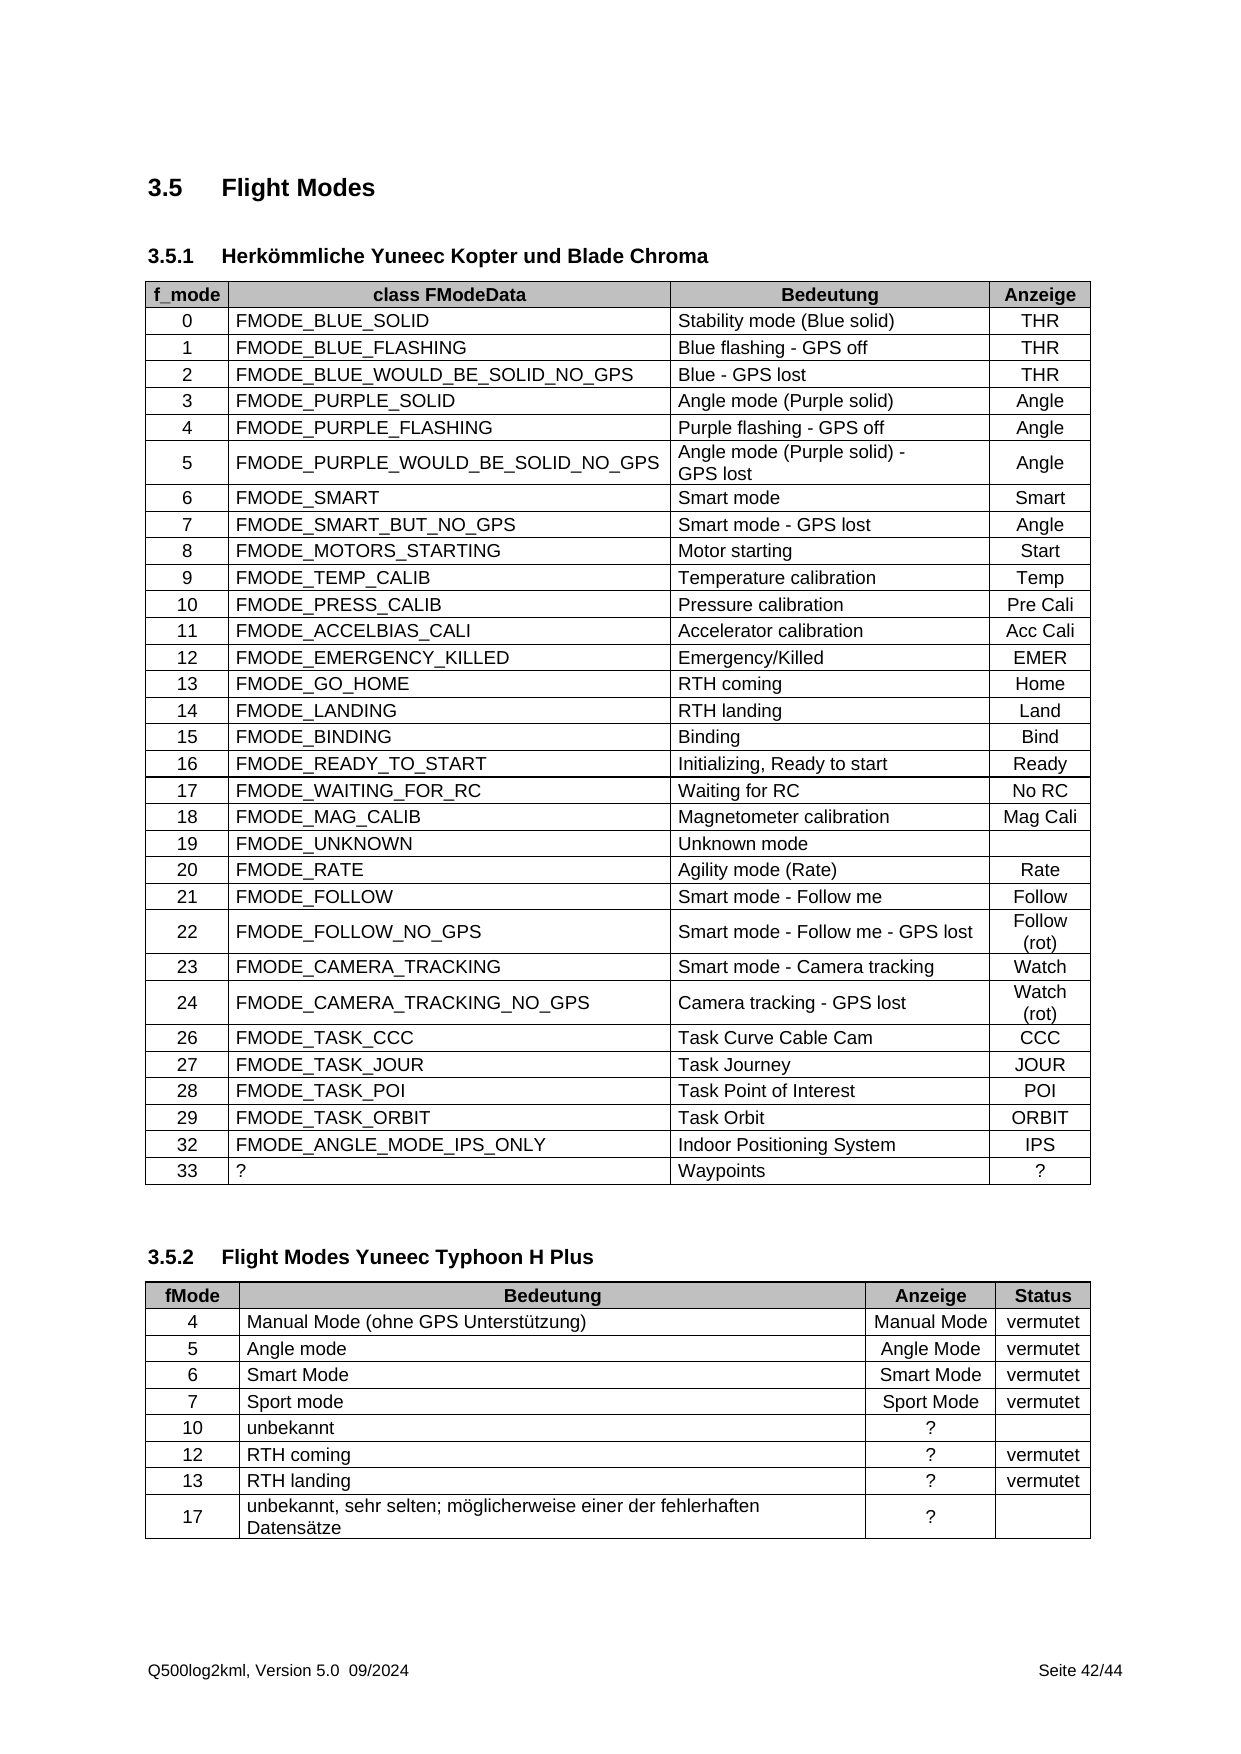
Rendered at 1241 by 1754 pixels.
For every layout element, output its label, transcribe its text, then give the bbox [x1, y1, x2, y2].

subtitle Flight Modes Yuneec Typhoon H Plus [148, 1245, 1093, 1269]
table_cell vermutet [996, 1468, 1090, 1494]
table_cell EMER [990, 645, 1090, 670]
table_cell Initializing, Ready to start [671, 751, 989, 776]
table_cell Watch (rot) [990, 981, 1090, 1024]
table_cell Rate [990, 857, 1090, 883]
table_cell 7 [146, 1389, 239, 1414]
table_cell Follow (rot) [990, 910, 1090, 953]
table_cell RTH coming [240, 1442, 865, 1467]
table_header class FModeData [229, 282, 670, 307]
table_cell FMODE_CAMERA_TRACKING_NO_GPS [229, 981, 670, 1024]
table_cell Smart Mode [240, 1362, 865, 1388]
table_cell 4 [146, 1309, 239, 1334]
table_cell 19 [146, 831, 228, 856]
table_cell [990, 831, 1090, 856]
table_cell Unknown mode [671, 831, 989, 856]
table_cell Smart mode - Follow me [671, 884, 989, 909]
table_cell 10 [146, 1415, 239, 1441]
subtitle Flight Modes [148, 173, 1093, 201]
table_cell FMODE_TASK_JOUR [229, 1052, 670, 1077]
table_cell FMODE_TASK_ORBIT [229, 1105, 670, 1130]
table_cell Purple flashing - GPS off [671, 415, 989, 440]
table_cell Smart [990, 485, 1090, 511]
table_header Anzeige [990, 282, 1090, 307]
table_cell FMODE_TEMP_CALIB [229, 565, 670, 590]
table_cell FMODE_LANDING [229, 698, 670, 723]
table_cell 27 [146, 1052, 228, 1077]
table_cell Start [990, 538, 1090, 564]
table_cell Land [990, 698, 1090, 723]
table_cell 5 [146, 1336, 239, 1361]
table_cell FMODE_GO_HOME [229, 671, 670, 697]
table_cell FMODE_SMART [229, 485, 670, 511]
table_cell Angle [990, 441, 1090, 484]
table_cell 6 [146, 1362, 239, 1388]
table_cell 18 [146, 804, 228, 829]
table_cell Follow [990, 884, 1090, 909]
table_cell Temperature calibration [671, 565, 989, 590]
table_cell 32 [146, 1131, 228, 1157]
table_cell THR [990, 308, 1090, 334]
table_cell FMODE_PURPLE_SOLID [229, 388, 670, 413]
table_cell unbekannt [240, 1415, 865, 1441]
table_cell 14 [146, 698, 228, 723]
table_cell Acc Cali [990, 618, 1090, 643]
table_cell vermutet [996, 1336, 1090, 1361]
table_cell Pre Cali [990, 591, 1090, 617]
table_cell 17 [146, 1495, 239, 1538]
table_cell Task Point of Interest [671, 1078, 989, 1104]
table_cell Binding [671, 724, 989, 750]
table_cell [996, 1495, 1090, 1538]
table_cell FMODE_SMART_BUT_NO_GPS [229, 512, 670, 537]
table_cell 7 [146, 512, 228, 537]
table_cell JOUR [990, 1052, 1090, 1077]
table_cell Temp [990, 565, 1090, 590]
table_cell FMODE_EMERGENCY_KILLED [229, 645, 670, 670]
table_cell Emergency/Killed [671, 645, 989, 670]
table_cell FMODE_PRESS_CALIB [229, 591, 670, 617]
table_cell ? [866, 1468, 995, 1494]
table_cell Smart mode [671, 485, 989, 511]
table_cell Bind [990, 724, 1090, 750]
table_cell 33 [146, 1158, 228, 1183]
table_cell ? [866, 1415, 995, 1441]
table_cell 21 [146, 884, 228, 909]
table_cell 4 [146, 415, 228, 440]
table_cell Indoor Positioning System [671, 1131, 989, 1157]
table_cell 0 [146, 308, 228, 334]
table_cell 12 [146, 645, 228, 670]
table_cell Smart mode - Follow me - GPS lost [671, 910, 989, 953]
table_cell 23 [146, 954, 228, 980]
table_cell FMODE_PURPLE_WOULD_BE_SOLID_NO_GPS [229, 441, 670, 484]
table_cell Smart Mode [866, 1362, 995, 1388]
table_cell FMODE_CAMERA_TRACKING [229, 954, 670, 980]
table_cell Mag Cali [990, 804, 1090, 829]
table_cell 11 [146, 618, 228, 643]
table_cell FMODE_FOLLOW_NO_GPS [229, 910, 670, 953]
table_cell 13 [146, 671, 228, 697]
table_cell 6 [146, 485, 228, 511]
table_cell ? [866, 1495, 995, 1538]
table_cell ? [990, 1158, 1090, 1183]
table_cell 28 [146, 1078, 228, 1104]
table_cell Manual Mode (ohne GPS Unterstützung) [240, 1309, 865, 1334]
table_cell FMODE_READY_TO_START [229, 751, 670, 776]
table_cell Task Orbit [671, 1105, 989, 1130]
table_cell FMODE_BLUE_FLASHING [229, 335, 670, 360]
table_cell Camera tracking - GPS lost [671, 981, 989, 1024]
table_cell vermutet [996, 1389, 1090, 1414]
table_cell FMODE_ACCELBIAS_CALI [229, 618, 670, 643]
table_cell 20 [146, 857, 228, 883]
table_cell 9 [146, 565, 228, 590]
table_header fMode [146, 1283, 239, 1308]
table_cell Angle [990, 415, 1090, 440]
table_cell Sport mode [240, 1389, 865, 1414]
table_cell FMODE_UNKNOWN [229, 831, 670, 856]
table_cell ? [229, 1158, 670, 1183]
table_cell Stability mode (Blue solid) [671, 308, 989, 334]
table_header f_mode [146, 282, 228, 307]
table_cell Blue flashing - GPS off [671, 335, 989, 360]
table_cell vermutet [996, 1309, 1090, 1334]
table_cell 26 [146, 1025, 228, 1051]
table_cell FMODE_ANGLE_MODE_IPS_ONLY [229, 1131, 670, 1157]
table_cell vermutet [996, 1362, 1090, 1388]
table_cell Angle mode (Purple solid) - GPS lost [671, 441, 989, 484]
table_cell FMODE_PURPLE_FLASHING [229, 415, 670, 440]
table_cell 1 [146, 335, 228, 360]
table_cell 15 [146, 724, 228, 750]
table_cell ? [866, 1442, 995, 1467]
table_cell RTH landing [671, 698, 989, 723]
table_header Bedeutung [671, 282, 989, 307]
table_cell 3 [146, 388, 228, 413]
table_cell RTH landing [240, 1468, 865, 1494]
table_cell 2 [146, 361, 228, 387]
table_cell FMODE_FOLLOW [229, 884, 670, 909]
table_cell Task Curve Cable Cam [671, 1025, 989, 1051]
table_cell Accelerator calibration [671, 618, 989, 643]
table_cell [996, 1415, 1090, 1441]
table_cell IPS [990, 1131, 1090, 1157]
table_header Bedeutung [240, 1283, 865, 1308]
table_header Status [996, 1283, 1090, 1308]
table_cell FMODE_WAITING_FOR_RC [229, 778, 670, 803]
table_cell FMODE_MAG_CALIB [229, 804, 670, 829]
table_cell 12 [146, 1442, 239, 1467]
table_cell Angle [990, 512, 1090, 537]
table_cell Pressure calibration [671, 591, 989, 617]
subtitle Herkömmliche Yuneec Kopter und Blade Chroma [148, 244, 1093, 268]
table_cell CCC [990, 1025, 1090, 1051]
table_cell 22 [146, 910, 228, 953]
table_cell THR [990, 361, 1090, 387]
table_cell Sport Mode [866, 1389, 995, 1414]
table_cell Blue - GPS lost [671, 361, 989, 387]
table_cell vermutet [996, 1442, 1090, 1467]
table_cell Angle Mode [866, 1336, 995, 1361]
table_cell Waiting for RC [671, 778, 989, 803]
table_cell Smart mode - GPS lost [671, 512, 989, 537]
table_cell Agility mode (Rate) [671, 857, 989, 883]
table_cell FMODE_TASK_POI [229, 1078, 670, 1104]
table_cell FMODE_TASK_CCC [229, 1025, 670, 1051]
table_header Anzeige [866, 1283, 995, 1308]
table_cell Motor starting [671, 538, 989, 564]
table_cell Task Journey [671, 1052, 989, 1077]
table_cell FMODE_MOTORS_STARTING [229, 538, 670, 564]
table_cell THR [990, 335, 1090, 360]
table_cell POI [990, 1078, 1090, 1104]
table_cell Angle mode (Purple solid) [671, 388, 989, 413]
table_cell Ready [990, 751, 1090, 776]
table_cell FMODE_BLUE_SOLID [229, 308, 670, 334]
table_cell Waypoints [671, 1158, 989, 1183]
table_cell 5 [146, 441, 228, 484]
table_cell Angle [990, 388, 1090, 413]
table_cell Home [990, 671, 1090, 697]
table_cell Magnetometer calibration [671, 804, 989, 829]
table_cell Smart mode - Camera tracking [671, 954, 989, 980]
table_cell FMODE_BINDING [229, 724, 670, 750]
table_cell 13 [146, 1468, 239, 1494]
table_cell unbekannt, sehr selten; möglicherweise einer der fehlerhaften Datensätze [240, 1495, 865, 1538]
table_cell RTH coming [671, 671, 989, 697]
table_cell FMODE_RATE [229, 857, 670, 883]
table_cell ORBIT [990, 1105, 1090, 1130]
table_cell 10 [146, 591, 228, 617]
table_cell No RC [990, 778, 1090, 803]
table_cell 8 [146, 538, 228, 564]
table_cell Manual Mode [866, 1309, 995, 1334]
table_cell 16 [146, 751, 228, 776]
table_cell 17 [146, 778, 228, 803]
table_cell Watch [990, 954, 1090, 980]
table_cell Angle mode [240, 1336, 865, 1361]
table_cell FMODE_BLUE_WOULD_BE_SOLID_NO_GPS [229, 361, 670, 387]
table_cell 24 [146, 981, 228, 1024]
table_cell 29 [146, 1105, 228, 1130]
